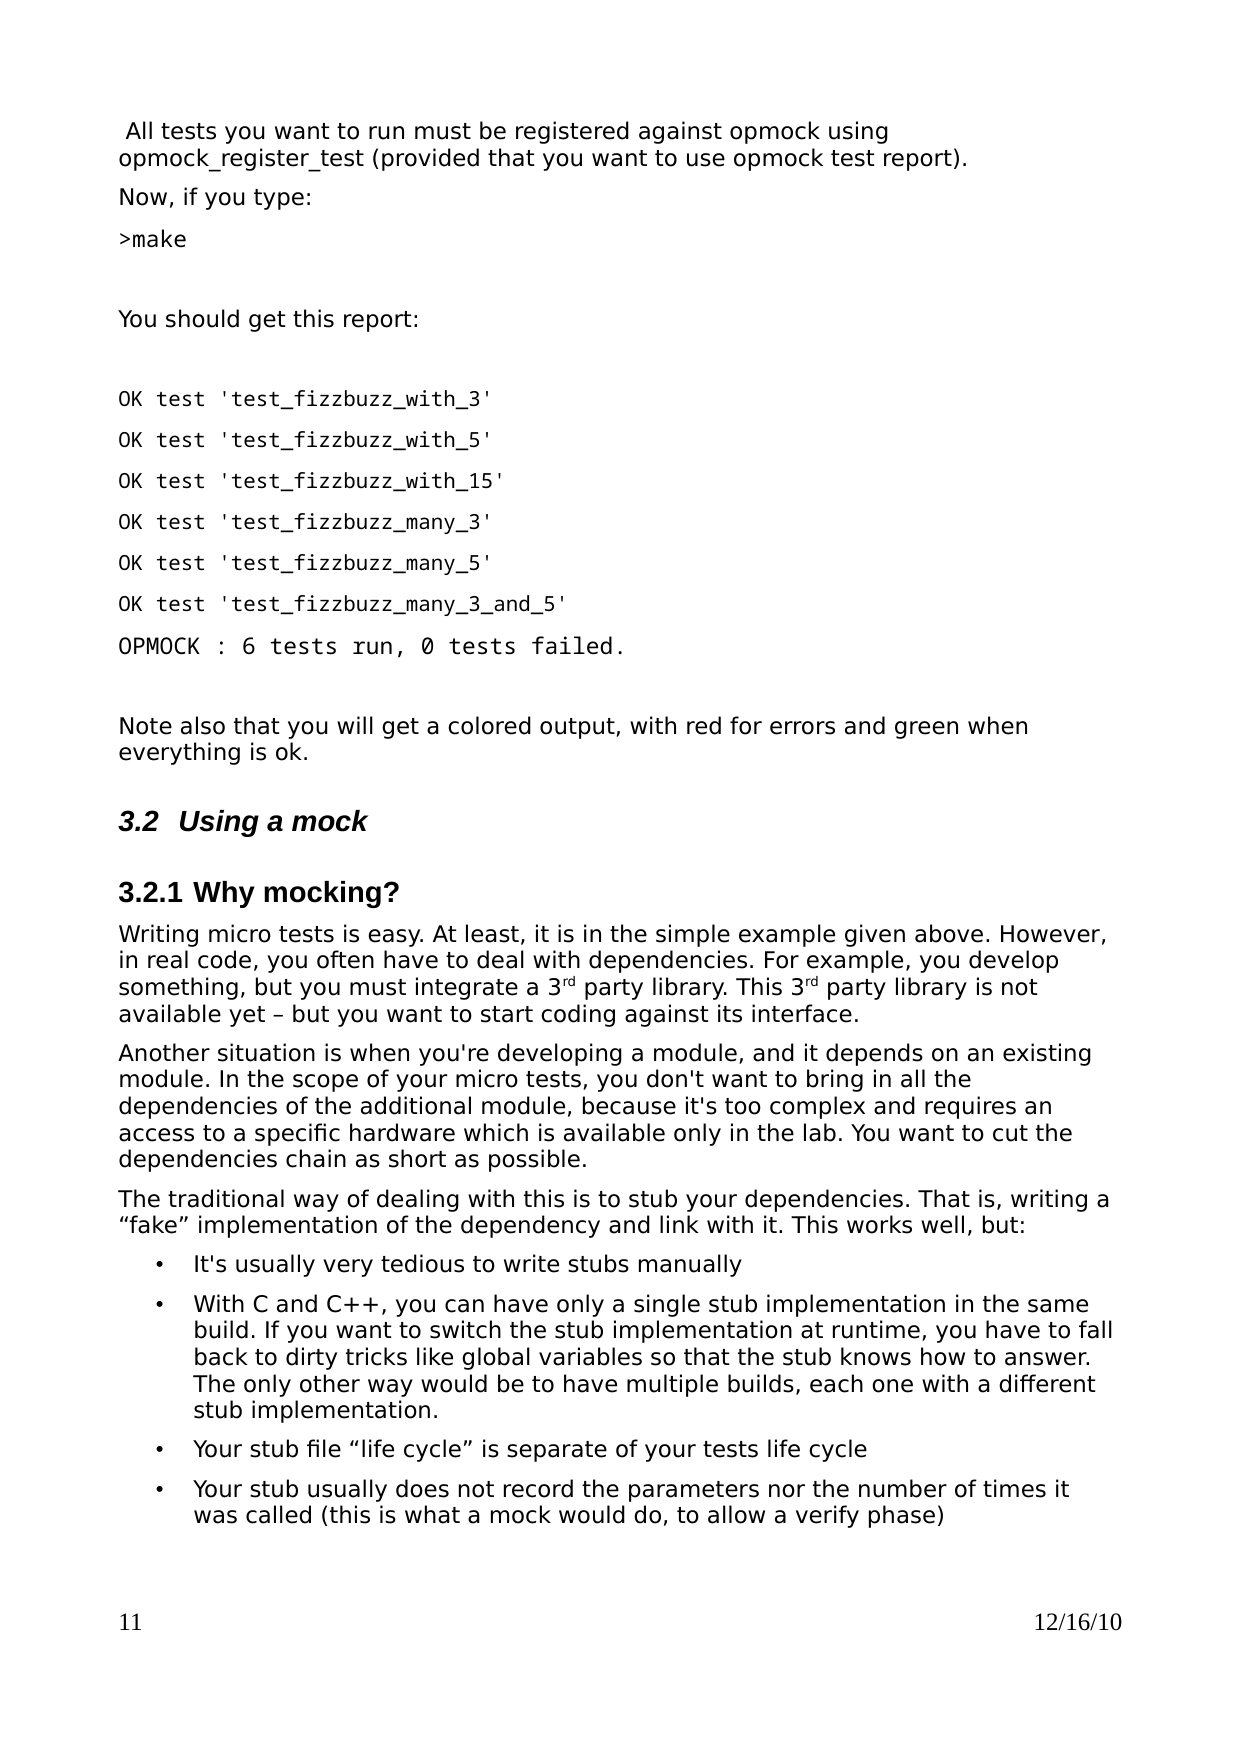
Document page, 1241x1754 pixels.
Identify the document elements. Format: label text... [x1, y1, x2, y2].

text OK test 'test_fizzbuzz_with_15' [118, 466, 1122, 495]
text OK test 'test_fizzbuzz_with_5' [118, 425, 1122, 454]
list With C and C++, you can have only a single stub implementation in the same build. If you want to switch the stub implementation at runtime, you have to fall back to dirty tricks like global variables so that the stub knows how to answer. The only other way would be to have multiple builds, each one with a different stub implementation. [156, 1291, 1122, 1424]
text OK test 'test_fizzbuzz_many_5' [118, 548, 1122, 577]
text You should get this report: [118, 306, 1122, 333]
text Another situation is when you're developing a module, and it depends on an existing module. In the scope of your micro tests, you don't want to bring in all the dependencies of the additional module, because it's too complex and requires an access to a specific hardware which is available only in the lab. You want to cut the dependencies chain as short as possible. [118, 1040, 1122, 1173]
list Your stub file “life cycle” is separate of your tests life cycle [156, 1437, 1122, 1463]
text The traditional way of dealing with this is to stub your dependencies. That is, writing a “fake” implementation of the dependency and link with it. This works well, but: [118, 1186, 1122, 1239]
list It's usually very tedious to write stubs manually [156, 1252, 1122, 1278]
text OPMOCK : 6 tests run, 0 tests failed. [118, 630, 1122, 661]
text Note also that you will get a colored output, with red for errors and green when everything is ok. [118, 713, 1122, 766]
list Your stub usually does not record the parameters nor the number of times it was called (this is what a mock would do, to allow a verify phase) [156, 1476, 1122, 1529]
text Now, if you type: [118, 184, 1122, 211]
text Writing micro tests is easy. At least, it is in the simple example given above. However, in real code, you often have to deal with dependencies. For example, you develop something, but you must integrate a 3rd party library. This 3rd party library is not available yet – but you want to start coding against its interface. [118, 921, 1122, 1027]
subtitle Using a mock [118, 804, 1122, 837]
subtitle Why mocking? [118, 875, 1122, 908]
text OK test 'test_fizzbuzz_with_3' [118, 384, 1122, 413]
text >make [118, 223, 1122, 254]
text OK test 'test_fizzbuzz_many_3' [118, 507, 1122, 536]
text OK test 'test_fizzbuzz_many_3_and_5' [118, 589, 1122, 617]
text All tests you want to run must be registered against opmock using opmock_register_test (provided that you want to use opmock test report). [118, 118, 1122, 171]
